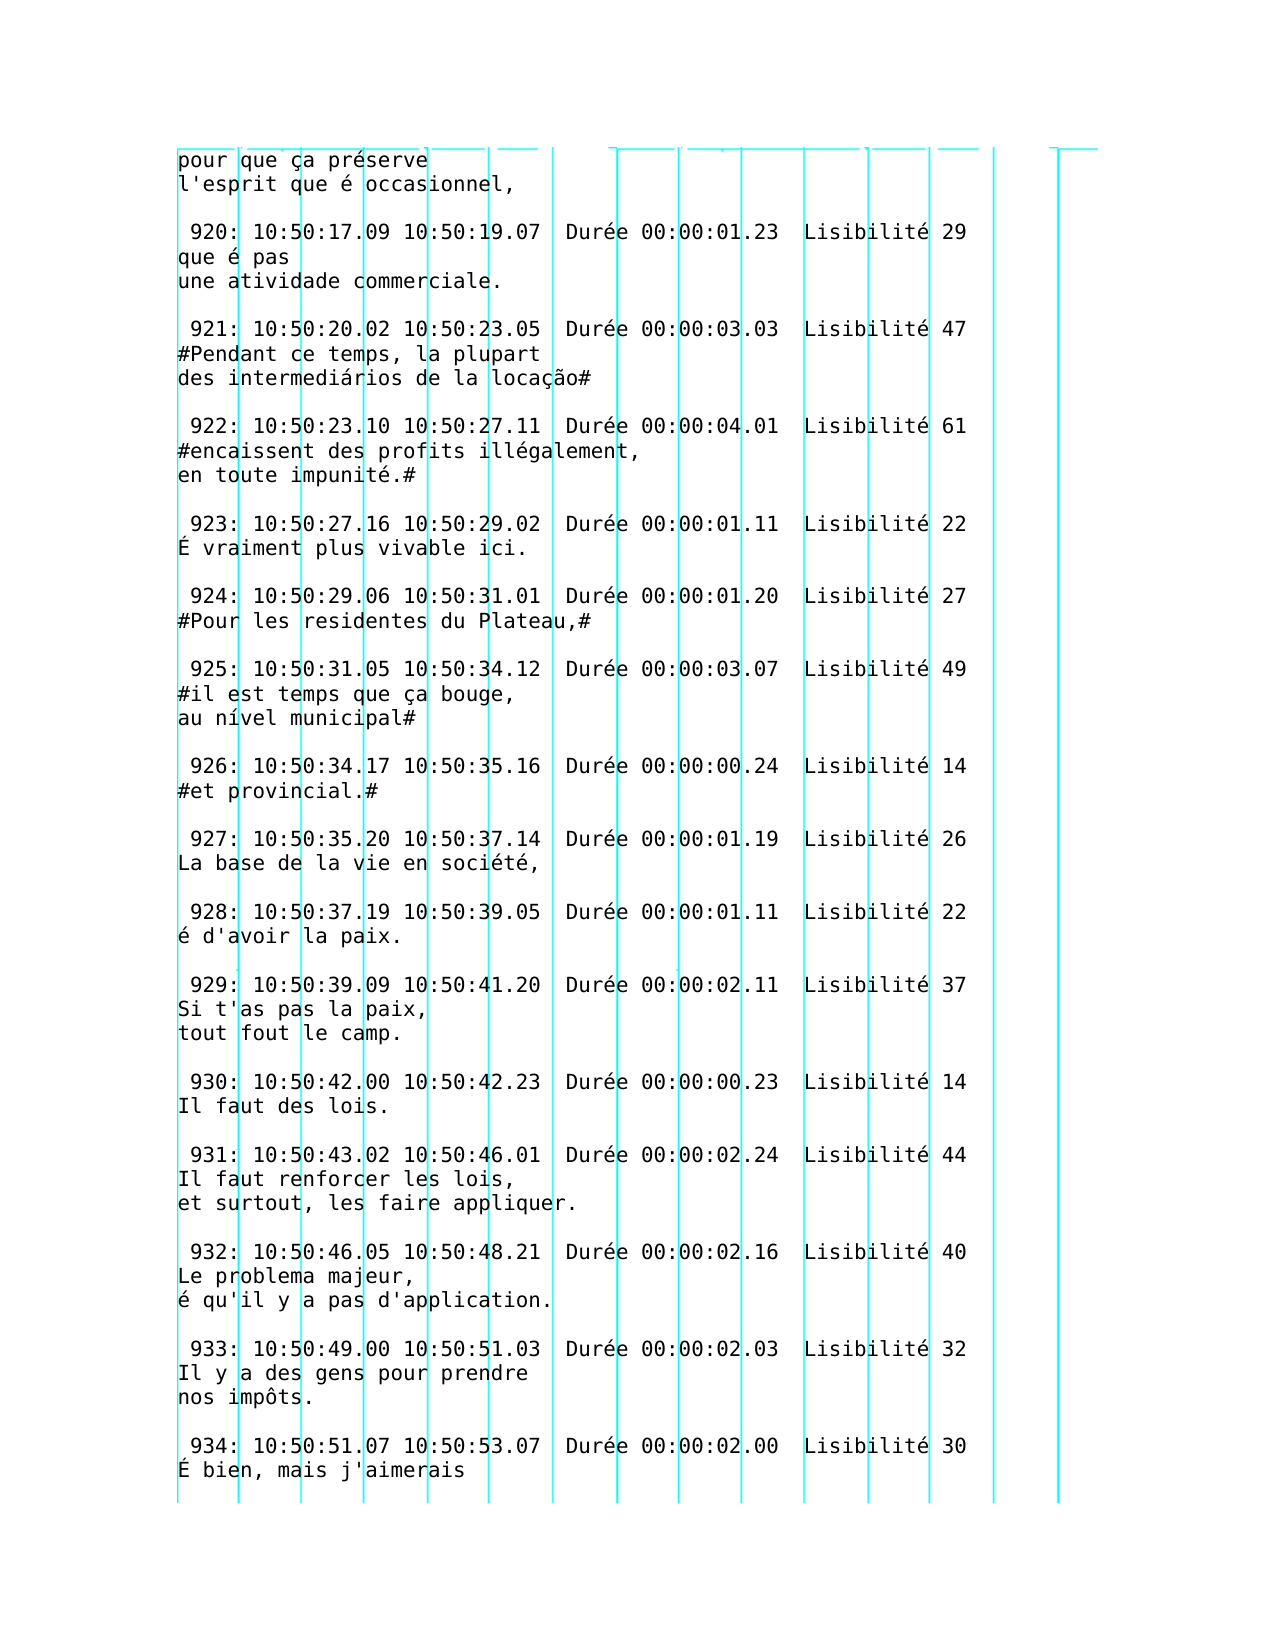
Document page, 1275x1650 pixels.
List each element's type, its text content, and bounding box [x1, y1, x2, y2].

text 921: 10:50:20.02 10:50:23.05 Durée 00:00:03.03 Lisibilité 47 [177, 317, 1098, 342]
picture [177, 147, 1098, 1503]
text pour que ça préserve [177, 148, 1098, 172]
text #et provincial.# [177, 779, 1098, 803]
text que é pas [177, 245, 1098, 269]
text Il y a des gens pour prendre [177, 1361, 1098, 1385]
text 928: 10:50:37.19 10:50:39.05 Durée 00:00:01.11 Lisibilité 22 [177, 900, 1098, 924]
text É bien, mais j'aimerais [177, 1458, 1098, 1482]
text et surtout, les faire appliquer. [177, 1191, 1098, 1216]
text l'esprit que é occasionnel, [177, 172, 1098, 196]
text É vraiment plus vivable ici. [177, 536, 1098, 560]
text Il faut renforcer les lois, [177, 1167, 1098, 1191]
text Le problema majeur, [177, 1264, 1098, 1288]
text en toute impunité.# [177, 463, 1098, 487]
text 932: 10:50:46.05 10:50:48.21 Durée 00:00:02.16 Lisibilité 40 [177, 1240, 1098, 1264]
text 922: 10:50:23.10 10:50:27.11 Durée 00:00:04.01 Lisibilité 61 [177, 414, 1098, 439]
text Il faut des lois. [177, 1094, 1098, 1118]
text 923: 10:50:27.16 10:50:29.02 Durée 00:00:01.11 Lisibilité 22 [177, 512, 1098, 536]
text une atividade commerciale. [177, 269, 1098, 293]
text 933: 10:50:49.00 10:50:51.03 Durée 00:00:02.03 Lisibilité 32 [177, 1337, 1098, 1361]
text é qu'il y a pas d'application. [177, 1288, 1098, 1313]
text Si t'as pas la paix, [177, 997, 1098, 1021]
text 925: 10:50:31.05 10:50:34.12 Durée 00:00:03.07 Lisibilité 49 [177, 657, 1098, 682]
text #encaissent des profits illégalement, [177, 439, 1098, 463]
text nos impôts. [177, 1385, 1098, 1410]
text #Pendant ce temps, la plupart [177, 342, 1098, 366]
text des intermediários de la locação# [177, 366, 1098, 390]
text 930: 10:50:42.00 10:50:42.23 Durée 00:00:00.23 Lisibilité 14 [177, 1070, 1098, 1094]
text 927: 10:50:35.20 10:50:37.14 Durée 00:00:01.19 Lisibilité 26 [177, 827, 1098, 851]
text #il est temps que ça bouge, [177, 682, 1098, 706]
text é d'avoir la paix. [177, 924, 1098, 948]
text 929: 10:50:39.09 10:50:41.20 Durée 00:00:02.11 Lisibilité 37 [177, 973, 1098, 997]
text #Pour les residentes du Plateau,# [177, 609, 1098, 633]
text 924: 10:50:29.06 10:50:31.01 Durée 00:00:01.20 Lisibilité 27 [177, 584, 1098, 609]
text La base de la vie en société, [177, 851, 1098, 876]
text 926: 10:50:34.17 10:50:35.16 Durée 00:00:00.24 Lisibilité 14 [177, 754, 1098, 779]
text tout fout le camp. [177, 1021, 1098, 1046]
text 931: 10:50:43.02 10:50:46.01 Durée 00:00:02.24 Lisibilité 44 [177, 1143, 1098, 1167]
text 934: 10:50:51.07 10:50:53.07 Durée 00:00:02.00 Lisibilité 30 [177, 1434, 1098, 1458]
text 920: 10:50:17.09 10:50:19.07 Durée 00:00:01.23 Lisibilité 29 [177, 220, 1098, 245]
text au nível municipal# [177, 706, 1098, 730]
